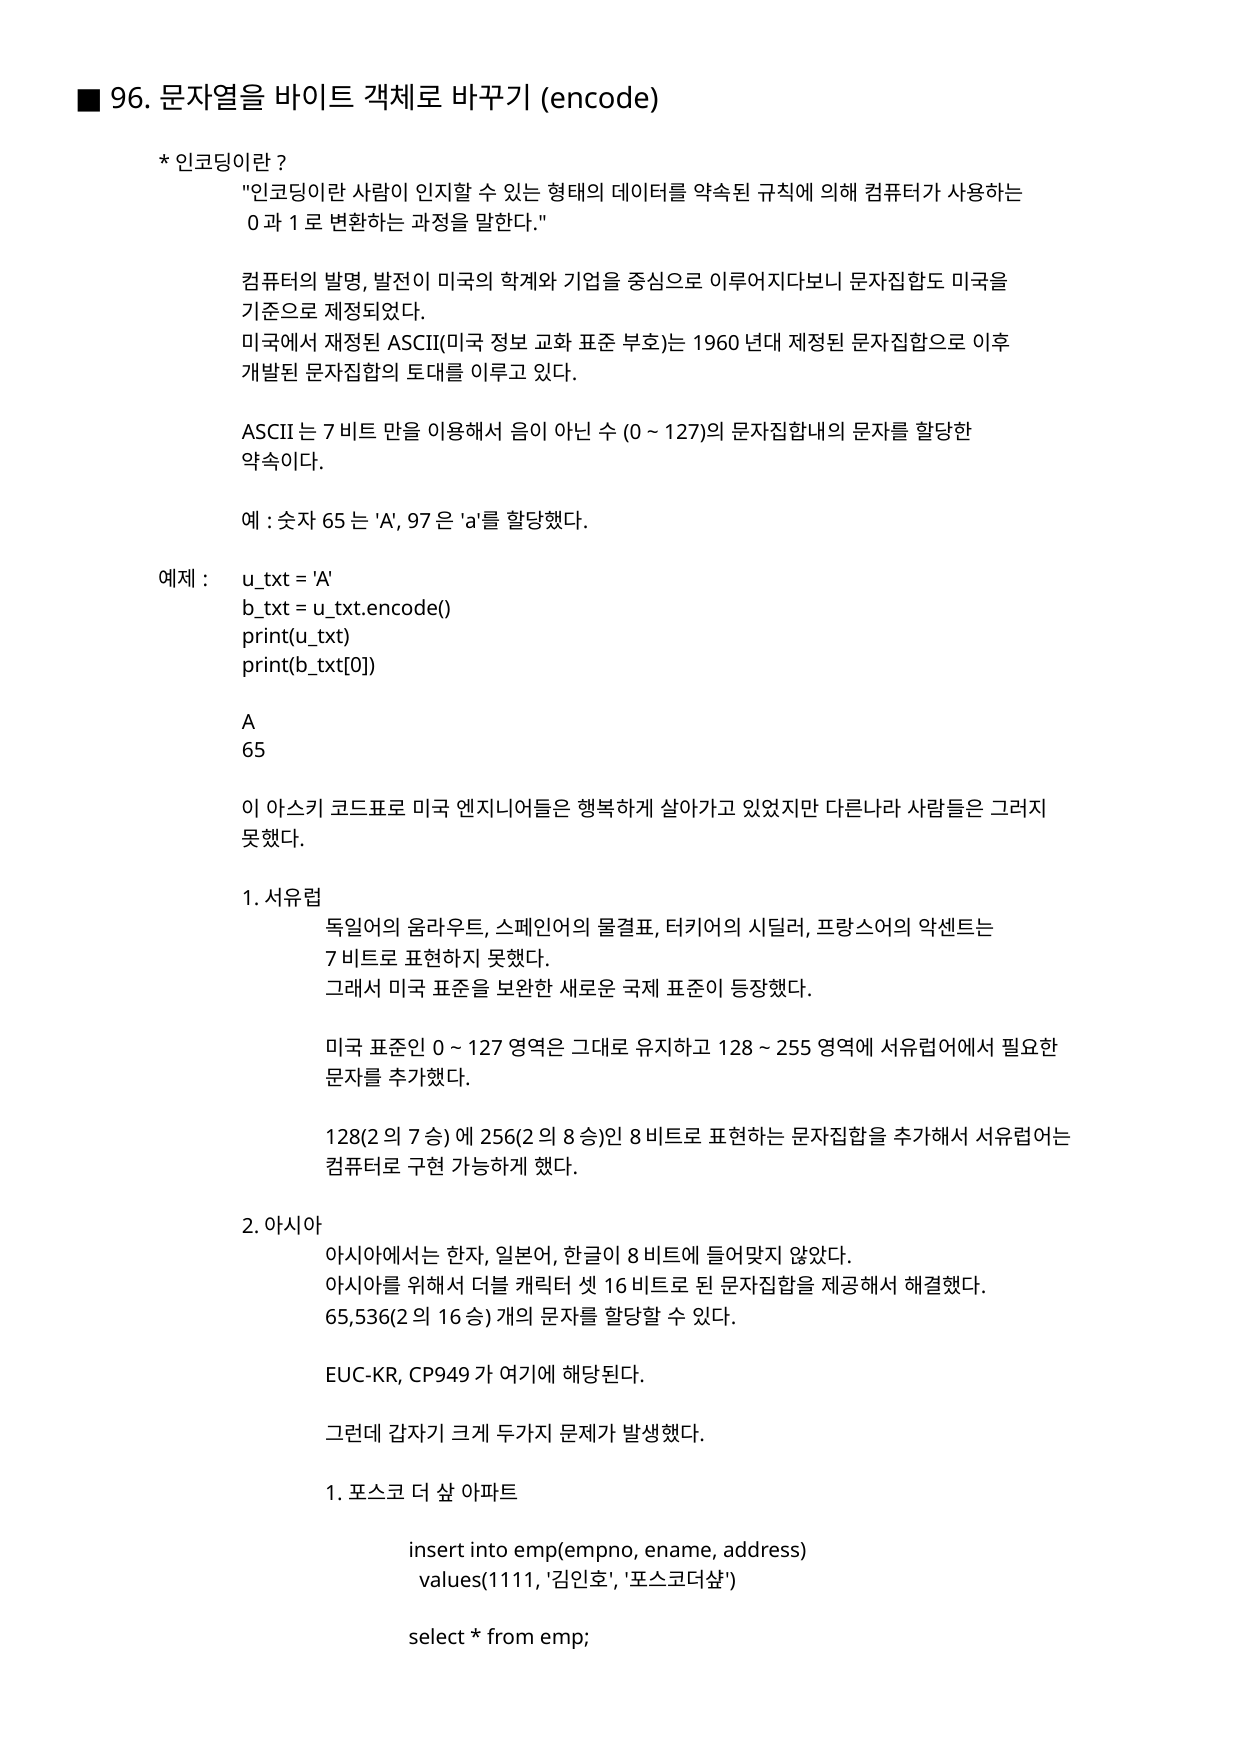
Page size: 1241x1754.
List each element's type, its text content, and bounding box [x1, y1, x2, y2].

text print(b_txt[0]) [75, 650, 1165, 678]
text 0과 1로 변환하는 과정을 말한다." [75, 206, 1165, 237]
text 1. 서유럽 [75, 881, 1165, 911]
text 못했다. [75, 822, 1165, 853]
text 예 : 숫자 65는 'A', 97은 'a'를 할당했다. [75, 504, 1165, 534]
text values(1111, '김인호', '포스코더샾') [75, 1563, 1165, 1594]
text 컴퓨터로 구현 가능하게 했다. [75, 1150, 1165, 1181]
text 아시아를 위해서 더블 캐릭터 셋 16비트로 된 문자집합을 제공해서 해결했다. [75, 1269, 1165, 1300]
text 미국 표준인 0 ~ 127 영역은 그대로 유지하고 128 ~ 255 영역에 서유럽어에서 필요한 [75, 1031, 1165, 1061]
text 1. 포스코 더 샆 아파트 [75, 1476, 1165, 1506]
text ASCII는 7비트 만을 이용해서 음이 아닌 수 (0 ~ 127)의 문자집합내의 문자를 할당한 [75, 415, 1165, 445]
text b_txt = u_txt.encode() [75, 593, 1165, 621]
text "인코딩이란 사람이 인지할 수 있는 형태의 데이터를 약속된 규칙에 의해 컴퓨터가 사용하는 [75, 176, 1165, 206]
text 65,536(2의 16승) 개의 문자를 할당할 수 있다. [75, 1300, 1165, 1330]
text EUC-KR, CP949가 여기에 해당된다. [75, 1359, 1165, 1389]
text 7비트로 표현하지 못했다. [75, 942, 1165, 972]
text 예제 : u_txt = 'A' [75, 563, 1165, 593]
subtitle ■ 96. 문자열을 바이트 객체로 바꾸기 (encode) [75, 75, 1165, 117]
text insert into emp(empno, ename, address) [75, 1535, 1165, 1563]
text A [75, 707, 1165, 735]
text 2. 아시아 [75, 1209, 1165, 1239]
text 128(2의 7승) 에 256(2의 8승)인 8비트로 표현하는 문자집합을 추가해서 서유럽어는 [75, 1120, 1165, 1150]
text * 인코딩이란 ? [75, 146, 1165, 176]
text select * from emp; [75, 1622, 1165, 1651]
text 그래서 미국 표준을 보완한 새로운 국제 표준이 등장했다. [75, 972, 1165, 1002]
text 컴퓨터의 발명, 발전이 미국의 학계와 기업을 중심으로 이루어지다보니 문자집합도 미국을 [75, 265, 1165, 296]
text 65 [75, 735, 1165, 764]
text 문자를 추가했다. [75, 1061, 1165, 1091]
text 이 아스키 코드표로 미국 엔지니어들은 행복하게 살아가고 있었지만 다른나라 사람들은 그러지 [75, 792, 1165, 822]
text 개발된 문자집합의 토대를 이루고 있다. [75, 356, 1165, 386]
text 독일어의 움라우트, 스페인어의 물결표, 터키어의 시딜러, 프랑스어의 악센트는 [75, 911, 1165, 942]
text 미국에서 재정된 ASCII(미국 정보 교화 표준 부호)는 1960년대 제정된 문자집합으로 이후 [75, 326, 1165, 356]
text 약속이다. [75, 445, 1165, 476]
text print(u_txt) [75, 621, 1165, 650]
text 기준으로 제정되었다. [75, 296, 1165, 326]
text 아시아에서는 한자, 일본어, 한글이 8비트에 들어맞지 않았다. [75, 1239, 1165, 1269]
text 그런데 갑자기 크게 두가지 문제가 발생했다. [75, 1417, 1165, 1448]
